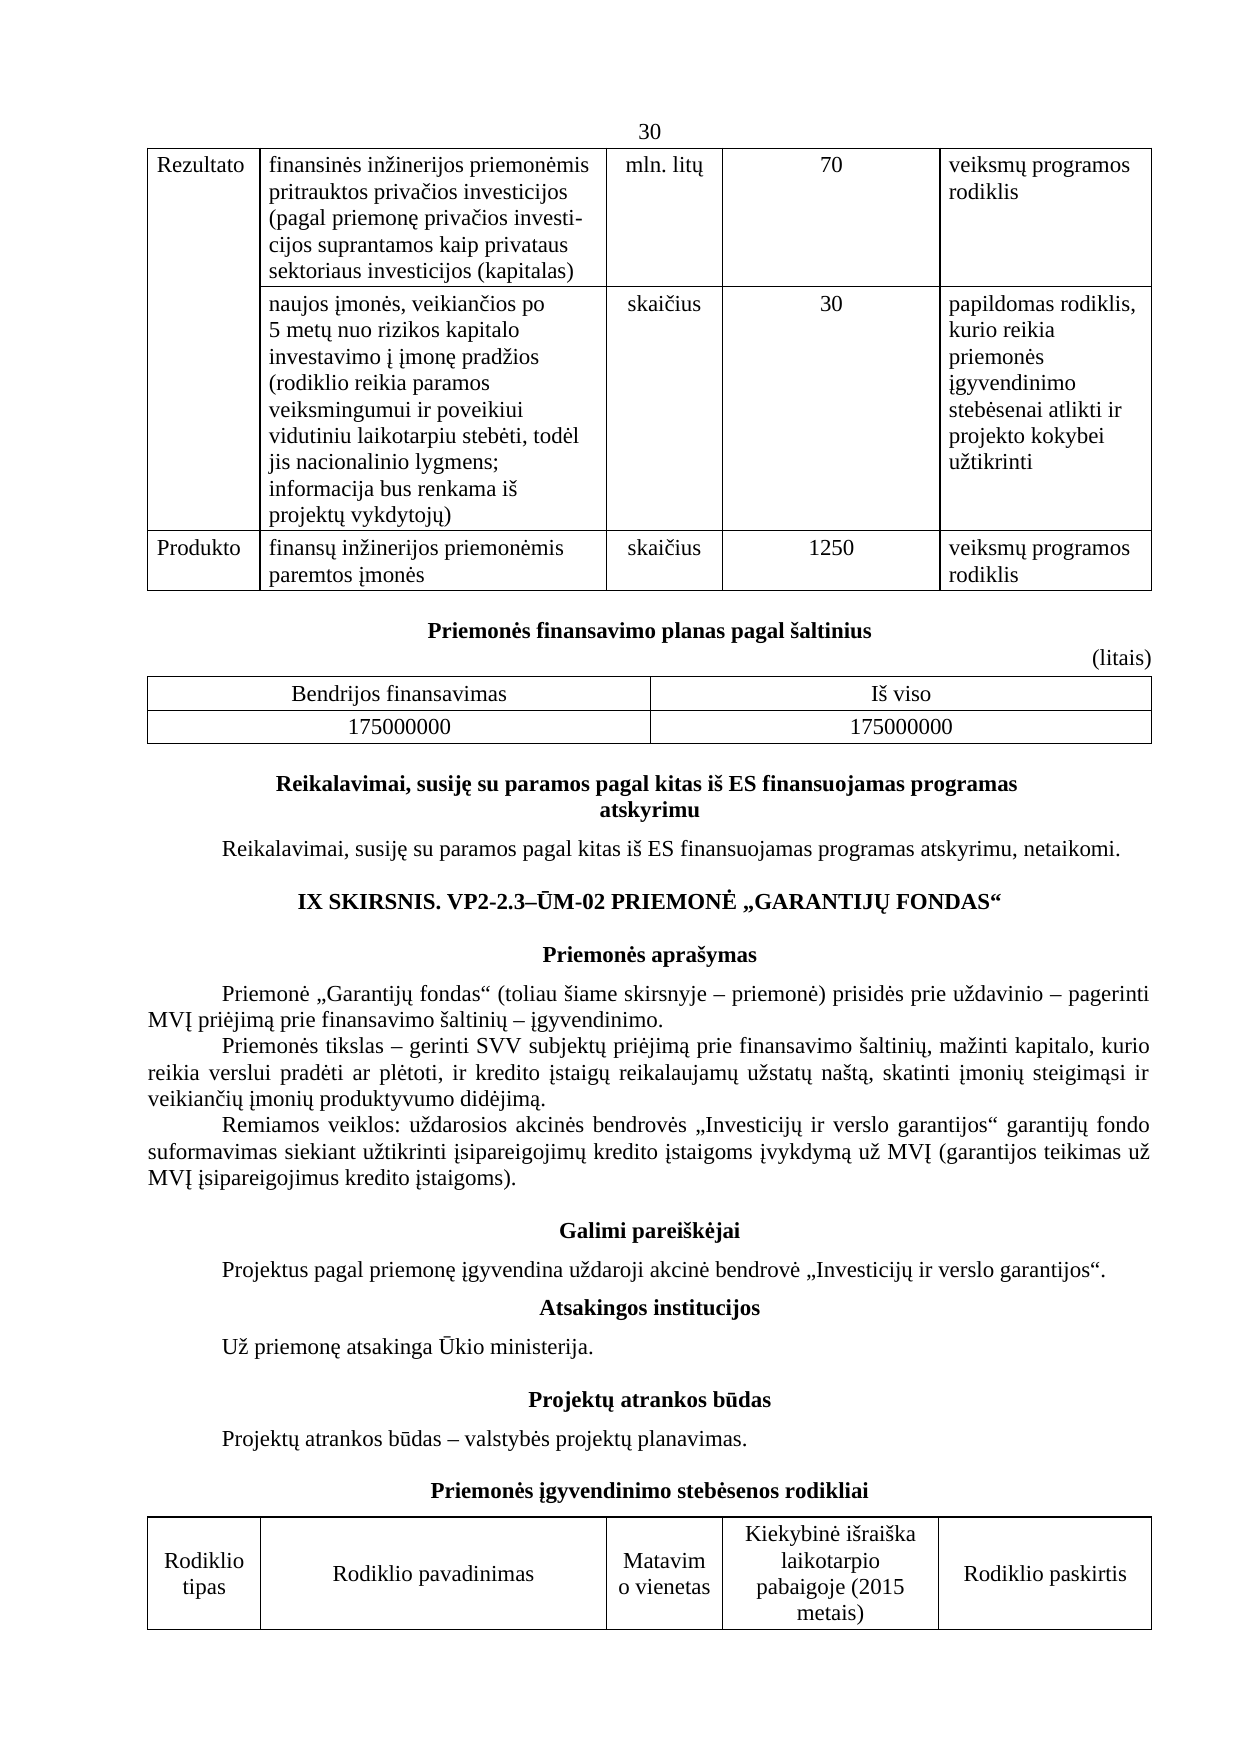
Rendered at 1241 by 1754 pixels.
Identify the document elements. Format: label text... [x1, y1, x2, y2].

text Priemonė „Garantijų fondas“ (toliau šiame skirsnyje – priemonė) prisidės prie uždavinio – pagerinti MVĮ priėjimą prie finansavimo šaltinių – įgyvendinimo. [148, 979, 1152, 1032]
text Reikalavimai, susiję su paramos pagal kitas iš ES finansuojamas programas atskyrimu, netaikomi. [148, 835, 1152, 862]
text Projektų atrankos būdas – valstybės projektų planavimas. [148, 1425, 1152, 1451]
table_header Kiekybinė išraiška laikotarpio pabaigoje (2015 metais) [723, 1518, 938, 1629]
table_header Rodiklio paskirtis [939, 1518, 1151, 1629]
table_cell 175000000 [651, 711, 1151, 743]
table_header Rodiklio tipas [148, 1518, 260, 1629]
table_cell 70 [723, 149, 939, 286]
table_cell veiksmų programos rodiklis [941, 149, 1151, 286]
table_cell Rezultato [148, 149, 259, 530]
table_cell naujos įmonės, veikiančios po 5 metų nuo rizikos kapitalo investa­vimo į įmonę pradžios (rodiklio reikia paramos veiksmingumui ir poveikiui vidutiniu laikotarpiu stebėti, todėl jis nacionalinio lygmens; informacija bus renkama iš projektų vykdytojų) [261, 287, 606, 530]
table_cell finansinės inžinerijos priemonėmis pritrauktos privačios investicijos (pagal priemonę privačios investi­cijos suprantamos kaip privataus sektoriaus investicijos (kapitalas) [261, 149, 606, 286]
table_header Matavimo vienetas [607, 1518, 722, 1629]
text Projektus pagal priemonę įgyvendina uždaroji akcinė bendrovė „Investicijų ir verslo garantijos“. [148, 1256, 1152, 1282]
table_cell 1250 [723, 531, 939, 590]
text Priemonės tikslas – gerinti SVV subjektų priėjimą prie finansavimo šaltinių, mažinti kapitalo, kurio reikia verslui pradėti ar plėtoti, ir kredito įstaigų reikalaujamų užstatų naštą, skatinti įmonių steigimąsi ir veikiančių įmonių produktyvumo didėjimą. [148, 1032, 1152, 1111]
table_cell 30 [723, 287, 939, 530]
text Galimi pareiškėjai [148, 1217, 1152, 1243]
table_cell papildomas rodiklis, kurio reikia priemonės įgyvendinimo stebėsenai atlikti ir projekto kokybei užtikrinti [941, 287, 1151, 530]
text Reikalavimai, susiję su paramos pagal kitas iš ES finansuojamas programas atskyrimu [148, 770, 1152, 823]
text Projektų atrankos būdas [148, 1386, 1152, 1412]
table_cell veiksmų programos rodiklis [941, 531, 1151, 590]
table_cell skaičius [607, 287, 722, 530]
text Priemonės finansavimo planas pagal šaltinius [148, 617, 1152, 644]
text Remiamos veiklos: uždarosios akcinės bendrovės „Investicijų ir verslo garantijos“ garantijų fondo suformavimas siekiant užtikrinti įsipareigojimų kredito įstaigoms įvykdymą už MVĮ (garantijos teikimas už MVĮ įsipareigojimus kredito įstaigoms). [148, 1111, 1152, 1190]
subtitle IX SKIRSNIS. VP2-2.3–ŪM-02 priemonė „garantijų FONDAS“ [148, 888, 1152, 914]
table_header Rodiklio pavadinimas [261, 1518, 606, 1629]
table_cell finansų inžinerijos priemonėmis paremtos įmonės [261, 531, 606, 590]
text Priemonės aprašymas [148, 941, 1152, 967]
table_cell skaičius [607, 531, 722, 590]
table_cell 175000000 [148, 711, 650, 743]
text Už priemonę atsakinga Ūkio ministerija. [148, 1333, 1152, 1360]
table_header Iš viso [651, 677, 1151, 709]
table_cell Produkto [148, 531, 259, 590]
text Atsakingos institucijos [148, 1294, 1152, 1321]
text (litais) [148, 644, 1152, 670]
text Priemonės įgyvendinimo stebėsenos rodikliai [148, 1478, 1152, 1504]
table_header Bendrijos finansavimas [148, 677, 650, 709]
table_cell mln. litų [607, 149, 722, 286]
